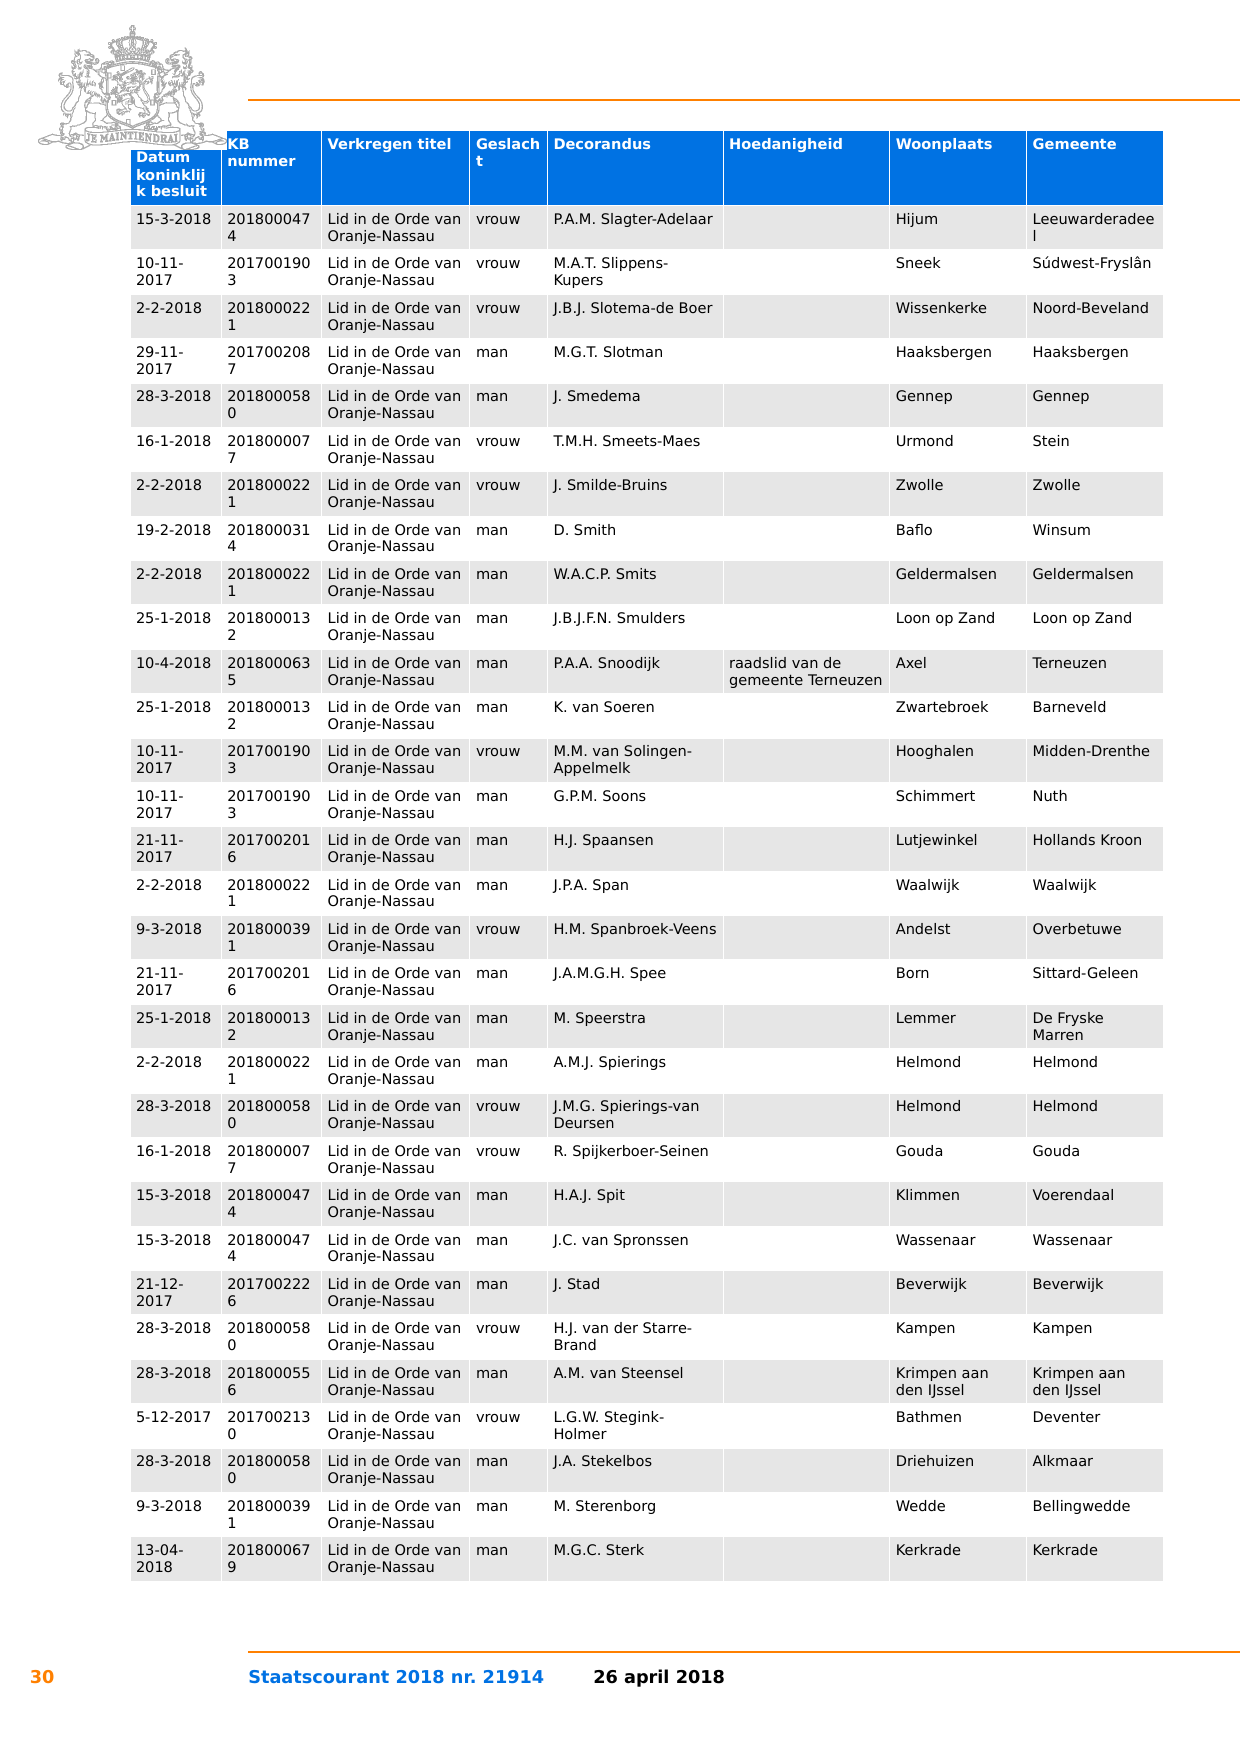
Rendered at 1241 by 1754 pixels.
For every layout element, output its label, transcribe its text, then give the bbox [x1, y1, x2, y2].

table_cell Overbetuwe [1027, 916, 1163, 959]
table_cell vrouw [470, 1404, 547, 1447]
table_cell [724, 428, 889, 471]
table_cell Klimmen [890, 1182, 1026, 1226]
table_cell [724, 916, 889, 959]
table_cell J.B.J. Slotema-de Boer [548, 295, 723, 338]
table_cell Born [890, 960, 1026, 1004]
table_cell man [470, 517, 547, 560]
table_cell 2018000580 [222, 1094, 321, 1137]
table_cell Hijum [890, 206, 1026, 249]
table_cell Schimmert [890, 783, 1026, 826]
picture [38, 25, 227, 150]
table_cell Lid in de Orde van Oranje-Nassau [322, 694, 469, 737]
table_cell Geldermalsen [890, 561, 1026, 604]
table_cell [724, 739, 889, 782]
table_cell Lid in de Orde van Oranje-Nassau [322, 1005, 469, 1048]
table_cell [724, 783, 889, 826]
table_cell Kerkrade [890, 1537, 1026, 1581]
table_cell 2018000132 [222, 1005, 321, 1048]
table_cell vrouw [470, 472, 547, 516]
table_cell 21-11-2017 [131, 960, 221, 1004]
table_cell Lid in de Orde van Oranje-Nassau [322, 561, 469, 604]
table_cell [724, 1094, 889, 1137]
table_cell Urmond [890, 428, 1026, 471]
table_cell 2018000474 [222, 1227, 321, 1270]
table_cell 2018000474 [222, 206, 321, 249]
table_cell Lid in de Orde van Oranje-Nassau [322, 1182, 469, 1226]
table_cell man [470, 384, 547, 427]
table_cell Lid in de Orde van Oranje-Nassau [322, 605, 469, 649]
table_cell Loon op Zand [890, 605, 1026, 649]
table_cell Lid in de Orde van Oranje-Nassau [322, 1094, 469, 1137]
table_cell Zwartebroek [890, 694, 1026, 737]
table_cell 28-3-2018 [131, 1315, 221, 1359]
table_cell M.G.C. Sterk [548, 1537, 723, 1581]
table_cell 2018000556 [222, 1360, 321, 1403]
table_cell G.P.M. Soons [548, 783, 723, 826]
table_cell Wedde [890, 1493, 1026, 1536]
table_cell man [470, 339, 547, 382]
table_cell Krimpen aan den IJssel [890, 1360, 1026, 1403]
table_cell J.C. van Spronssen [548, 1227, 723, 1270]
table_cell Axel [890, 650, 1026, 693]
table_cell 2018000580 [222, 384, 321, 427]
table_cell 2-2-2018 [131, 472, 221, 516]
table_cell Helmond [890, 1049, 1026, 1092]
table_cell Waalwijk [890, 872, 1026, 915]
table_cell 2018000391 [222, 1493, 321, 1536]
table_cell man [470, 1049, 547, 1092]
table_cell Lid in de Orde van Oranje-Nassau [322, 739, 469, 782]
table_cell A.M. van Steensel [548, 1360, 723, 1403]
table_cell M. Speerstra [548, 1005, 723, 1048]
table_cell 28-3-2018 [131, 1360, 221, 1403]
table_cell Lid in de Orde van Oranje-Nassau [322, 1404, 469, 1447]
table_cell 28-3-2018 [131, 1449, 221, 1492]
table_cell Bathmen [890, 1404, 1026, 1447]
table_cell [724, 561, 889, 604]
table_cell Lid in de Orde van Oranje-Nassau [322, 339, 469, 382]
table_cell 2018000077 [222, 1138, 321, 1181]
table_cell Nuth [1027, 783, 1163, 826]
table_cell man [470, 783, 547, 826]
table_cell Lid in de Orde van Oranje-Nassau [322, 206, 469, 249]
table_cell 28-3-2018 [131, 1094, 221, 1137]
table_cell 10-11-2017 [131, 783, 221, 826]
table_cell 2018000679 [222, 1537, 321, 1581]
table_cell Beverwijk [1027, 1271, 1163, 1314]
table_cell J.A. Stekelbos [548, 1449, 723, 1492]
table_cell Lid in de Orde van Oranje-Nassau [322, 428, 469, 471]
table_cell [724, 1404, 889, 1447]
table_header Datum koninklijk besluit [131, 150, 221, 205]
table_cell W.A.C.P. Smits [548, 561, 723, 604]
table_cell Hollands Kroon [1027, 827, 1163, 871]
table_cell Bellingwedde [1027, 1493, 1163, 1536]
table_cell Helmond [1027, 1049, 1163, 1092]
table_cell [724, 1449, 889, 1492]
table_cell [724, 872, 889, 915]
table_cell 15-3-2018 [131, 1182, 221, 1226]
table_header Hoedanigheid [724, 131, 889, 205]
table_cell Lemmer [890, 1005, 1026, 1048]
table_cell 2018000314 [222, 517, 321, 560]
table_cell man [470, 650, 547, 693]
table_cell Gouda [1027, 1138, 1163, 1181]
table_cell 2017002226 [222, 1271, 321, 1314]
table_cell Haaksbergen [890, 339, 1026, 382]
table_cell Gennep [890, 384, 1026, 427]
table_cell man [470, 1227, 547, 1270]
table_cell [724, 827, 889, 871]
table_cell vrouw [470, 250, 547, 294]
table_header Decorandus [548, 131, 723, 205]
table_cell Voerendaal [1027, 1182, 1163, 1226]
table_cell Lid in de Orde van Oranje-Nassau [322, 250, 469, 294]
table_header Verkregen titel [322, 131, 469, 205]
table_cell J.A.M.G.H. Spee [548, 960, 723, 1004]
table_cell J.P.A. Span [548, 872, 723, 915]
table_cell 2017002130 [222, 1404, 321, 1447]
table_cell Lid in de Orde van Oranje-Nassau [322, 295, 469, 338]
table_cell Winsum [1027, 517, 1163, 560]
table_cell man [470, 1182, 547, 1226]
table_cell J. Stad [548, 1271, 723, 1314]
table_cell Zwolle [1027, 472, 1163, 516]
table_cell 21-12-2017 [131, 1271, 221, 1314]
table_cell man [470, 561, 547, 604]
table_cell K. van Soeren [548, 694, 723, 737]
table_cell J. Smilde-Bruins [548, 472, 723, 516]
table_cell [724, 605, 889, 649]
table_cell 15-3-2018 [131, 206, 221, 249]
table_cell 5-12-2017 [131, 1404, 221, 1447]
table_cell 2017002087 [222, 339, 321, 382]
table_cell 16-1-2018 [131, 1138, 221, 1181]
table_cell [724, 384, 889, 427]
table_cell vrouw [470, 428, 547, 471]
table_cell J. Smedema [548, 384, 723, 427]
table_cell Baflo [890, 517, 1026, 560]
table_cell Barneveld [1027, 694, 1163, 737]
table_cell [724, 1182, 889, 1226]
table_cell H.J. van der Starre-Brand [548, 1315, 723, 1359]
table_cell P.A.M. Slagter-Adelaar [548, 206, 723, 249]
table_cell Lid in de Orde van Oranje-Nassau [322, 650, 469, 693]
table_cell 2018000635 [222, 650, 321, 693]
table_cell vrouw [470, 1094, 547, 1137]
table_cell 21-11-2017 [131, 827, 221, 871]
table_cell 2017001903 [222, 250, 321, 294]
table_cell [724, 472, 889, 516]
table_cell T.M.H. Smeets-Maes [548, 428, 723, 471]
table_cell 25-1-2018 [131, 1005, 221, 1048]
table_cell Lid in de Orde van Oranje-Nassau [322, 517, 469, 560]
table_cell man [470, 1493, 547, 1536]
table_cell man [470, 694, 547, 737]
table_cell J.B.J.F.N. Smulders [548, 605, 723, 649]
table_cell Súdwest-Fryslân [1027, 250, 1163, 294]
table_cell 2018000221 [222, 561, 321, 604]
table_cell man [470, 872, 547, 915]
table_cell 9-3-2018 [131, 1493, 221, 1536]
table_cell Hooghalen [890, 739, 1026, 782]
table_cell Deventer [1027, 1404, 1163, 1447]
table_cell 10-11-2017 [131, 250, 221, 294]
table_header Geslacht [470, 131, 547, 205]
table_cell 2018000221 [222, 1049, 321, 1092]
table_cell 2017002016 [222, 827, 321, 871]
table_cell Wassenaar [1027, 1227, 1163, 1270]
table_cell 2-2-2018 [131, 295, 221, 338]
table_cell Lid in de Orde van Oranje-Nassau [322, 472, 469, 516]
table_header KB nummer [222, 131, 321, 205]
table_cell Kerkrade [1027, 1537, 1163, 1581]
table_cell Gouda [890, 1138, 1026, 1181]
table_cell Zwolle [890, 472, 1026, 516]
table_cell man [470, 1449, 547, 1492]
table_cell H.A.J. Spit [548, 1182, 723, 1226]
table_cell [724, 1138, 889, 1181]
table_cell Lid in de Orde van Oranje-Nassau [322, 1360, 469, 1403]
table_cell [724, 250, 889, 294]
table_cell 2018000474 [222, 1182, 321, 1226]
table_cell [724, 1005, 889, 1048]
table_cell 2-2-2018 [131, 872, 221, 915]
table_cell Krimpen aan den IJssel [1027, 1360, 1163, 1403]
table_cell M.A.T. Slippens-Kupers [548, 250, 723, 294]
table_cell [724, 1360, 889, 1403]
table_cell [724, 206, 889, 249]
table_cell 28-3-2018 [131, 384, 221, 427]
table_cell 25-1-2018 [131, 694, 221, 737]
table_cell Helmond [1027, 1094, 1163, 1137]
table_cell Lid in de Orde van Oranje-Nassau [322, 1049, 469, 1092]
table_cell man [470, 1005, 547, 1048]
table_cell Lid in de Orde van Oranje-Nassau [322, 916, 469, 959]
table_cell 2017002016 [222, 960, 321, 1004]
table_cell Lid in de Orde van Oranje-Nassau [322, 827, 469, 871]
table_cell Alkmaar [1027, 1449, 1163, 1492]
table_cell 13-04-2018 [131, 1537, 221, 1581]
table_cell 2018000221 [222, 872, 321, 915]
table_cell man [470, 605, 547, 649]
table_cell Andelst [890, 916, 1026, 959]
table_cell R. Spijkerboer-Seinen [548, 1138, 723, 1181]
table_cell 2018000221 [222, 472, 321, 516]
table_cell 2018000580 [222, 1449, 321, 1492]
table_cell man [470, 960, 547, 1004]
table_cell 2018000580 [222, 1315, 321, 1359]
table_header Woonplaats [890, 131, 1026, 205]
table_cell P.A.A. Snoodijk [548, 650, 723, 693]
table_cell man [470, 827, 547, 871]
table_cell Kampen [1027, 1315, 1163, 1359]
table_cell Lid in de Orde van Oranje-Nassau [322, 1315, 469, 1359]
table_cell Haaksbergen [1027, 339, 1163, 382]
table_cell 2018000391 [222, 916, 321, 959]
table_cell Wissenkerke [890, 295, 1026, 338]
table_cell vrouw [470, 916, 547, 959]
table_header Gemeente [1027, 131, 1163, 205]
table_cell 25-1-2018 [131, 605, 221, 649]
table_cell [724, 1315, 889, 1359]
table_cell Lid in de Orde van Oranje-Nassau [322, 1271, 469, 1314]
table_cell Wassenaar [890, 1227, 1026, 1270]
table_cell vrouw [470, 295, 547, 338]
table_cell raadslid van de gemeente Terneuzen [724, 650, 889, 693]
table_cell 2018000077 [222, 428, 321, 471]
table_cell 10-11-2017 [131, 739, 221, 782]
table_cell 10-4-2018 [131, 650, 221, 693]
table_cell 2-2-2018 [131, 1049, 221, 1092]
table_cell H.M. Spanbroek-Veens [548, 916, 723, 959]
table_cell A.M.J. Spierings [548, 1049, 723, 1092]
table_cell Midden-Drenthe [1027, 739, 1163, 782]
table_cell Noord-Beveland [1027, 295, 1163, 338]
table_cell Loon op Zand [1027, 605, 1163, 649]
table_cell [724, 1493, 889, 1536]
table_cell vrouw [470, 206, 547, 249]
table_cell 16-1-2018 [131, 428, 221, 471]
table_cell 2-2-2018 [131, 561, 221, 604]
table_cell Lid in de Orde van Oranje-Nassau [322, 1449, 469, 1492]
table_cell Helmond [890, 1094, 1026, 1137]
table_cell Lid in de Orde van Oranje-Nassau [322, 1227, 469, 1270]
table_cell 2018000221 [222, 295, 321, 338]
table_cell Geldermalsen [1027, 561, 1163, 604]
table_cell D. Smith [548, 517, 723, 560]
table_cell Sneek [890, 250, 1026, 294]
table_cell vrouw [470, 1138, 547, 1181]
table_cell De Fryske Marren [1027, 1005, 1163, 1048]
table_cell M.G.T. Slotman [548, 339, 723, 382]
table_cell H.J. Spaansen [548, 827, 723, 871]
table_cell man [470, 1360, 547, 1403]
table_cell Lutjewinkel [890, 827, 1026, 871]
table_cell [724, 1537, 889, 1581]
table_cell man [470, 1537, 547, 1581]
table_cell Lid in de Orde van Oranje-Nassau [322, 1138, 469, 1181]
table_cell 2018000132 [222, 605, 321, 649]
table_cell Gennep [1027, 384, 1163, 427]
table_cell Lid in de Orde van Oranje-Nassau [322, 1493, 469, 1536]
table_cell 2017001903 [222, 739, 321, 782]
table_cell 2018000132 [222, 694, 321, 737]
table_cell [724, 1049, 889, 1092]
table_cell [724, 339, 889, 382]
table_cell Lid in de Orde van Oranje-Nassau [322, 1537, 469, 1581]
table_cell Kampen [890, 1315, 1026, 1359]
table_cell man [470, 1271, 547, 1314]
table_cell Waalwijk [1027, 872, 1163, 915]
table_cell [724, 1227, 889, 1270]
table_cell M.M. van Solingen-Appelmelk [548, 739, 723, 782]
table_cell Beverwijk [890, 1271, 1026, 1314]
table_cell [724, 1271, 889, 1314]
table_cell 15-3-2018 [131, 1227, 221, 1270]
table_cell [724, 694, 889, 737]
table_cell Lid in de Orde van Oranje-Nassau [322, 960, 469, 1004]
table_cell vrouw [470, 739, 547, 782]
table_cell L.G.W. Stegink-Holmer [548, 1404, 723, 1447]
table_cell Stein [1027, 428, 1163, 471]
table_cell 29-11-2017 [131, 339, 221, 382]
table_cell [724, 960, 889, 1004]
table_cell Terneuzen [1027, 650, 1163, 693]
table_cell J.M.G. Spierings-van Deursen [548, 1094, 723, 1137]
table_cell 2017001903 [222, 783, 321, 826]
table_cell Lid in de Orde van Oranje-Nassau [322, 872, 469, 915]
table_cell Lid in de Orde van Oranje-Nassau [322, 783, 469, 826]
table_cell Driehuizen [890, 1449, 1026, 1492]
table_cell Leeuwarderadeel [1027, 206, 1163, 249]
table_cell [724, 517, 889, 560]
table_cell Lid in de Orde van Oranje-Nassau [322, 384, 469, 427]
table_cell Sittard-Geleen [1027, 960, 1163, 1004]
table_cell [724, 295, 889, 338]
table_cell M. Sterenborg [548, 1493, 723, 1536]
table_cell 19-2-2018 [131, 517, 221, 560]
table_cell 9-3-2018 [131, 916, 221, 959]
table_cell vrouw [470, 1315, 547, 1359]
